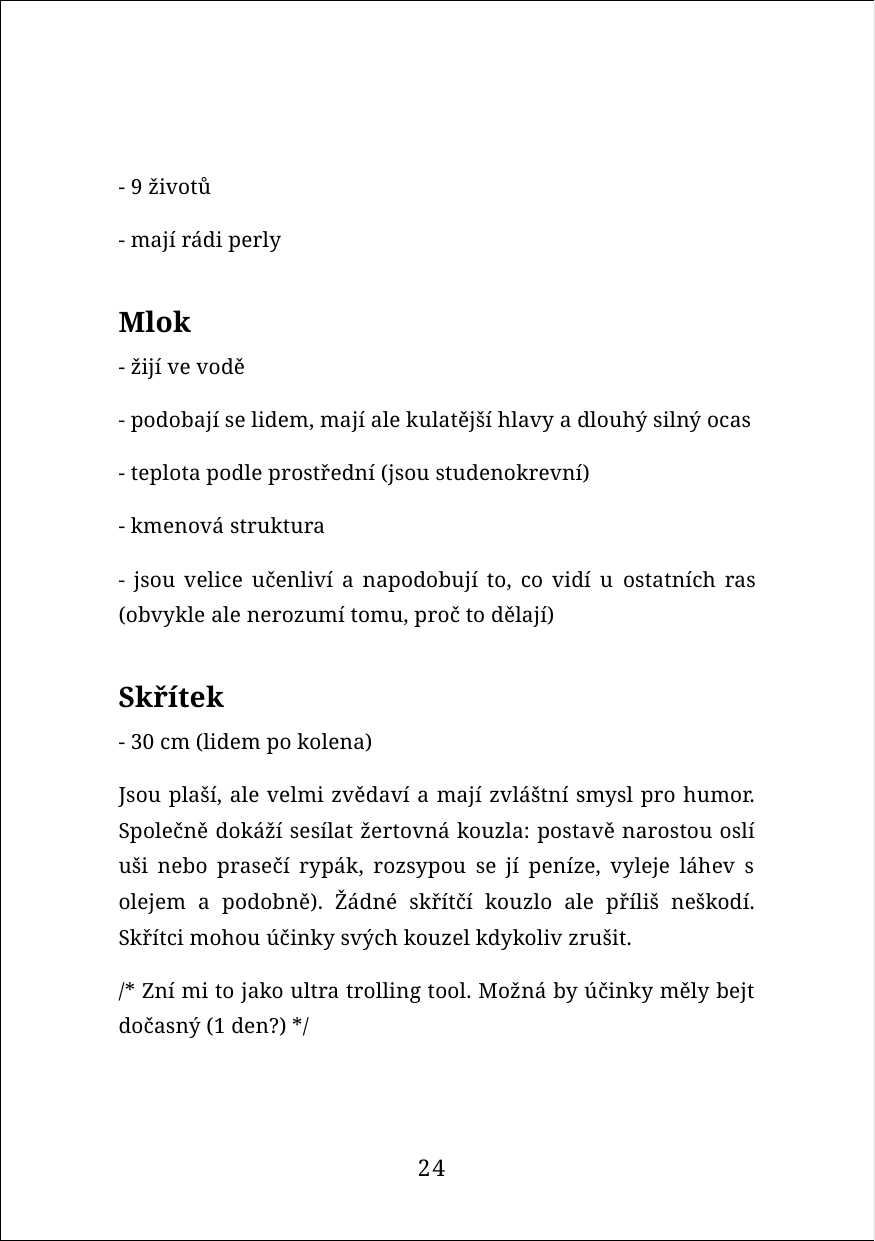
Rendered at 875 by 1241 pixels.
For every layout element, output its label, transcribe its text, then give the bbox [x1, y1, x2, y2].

text - kmenová struktura [118, 512, 756, 540]
subtitle Mlok [118, 302, 756, 340]
text /* Zní mi to jako ultra trolling tool. Možná by účinky měly bejt dočasný (1 den?) */ [118, 976, 756, 1040]
text - teplota podle prostřední (jsou studenokrevní) [118, 458, 756, 487]
subtitle Skřítek [118, 677, 756, 716]
text - 30 cm (lidem po kolena) [118, 727, 756, 756]
text - žijí ve vodě [118, 352, 756, 380]
text - mají rádi perly [118, 225, 756, 253]
text - jsou velice učenliví a napodobují to, co vidí u ostatních ras (obvykle ale nerozumí tomu, proč to dělají) [118, 565, 756, 629]
text Jsou plaší, ale velmi zvědaví a mají zvláštní smysl pro humor. Společně dokáží sesílat žertovná kouzla: postavě narostou oslí uši nebo prasečí rypák, rozsypou se jí peníze, vyleje láhev s olejem a podobně). Žádné skřítčí kouzlo ale příliš neškodí. Skřítci mohou účinky svých kouzel kdykoliv zrušit. [118, 781, 756, 951]
text - podobají se lidem, mají ale kulatější hlavy a dlouhý silný ocas [118, 405, 756, 434]
text - 9 životů [118, 172, 756, 200]
